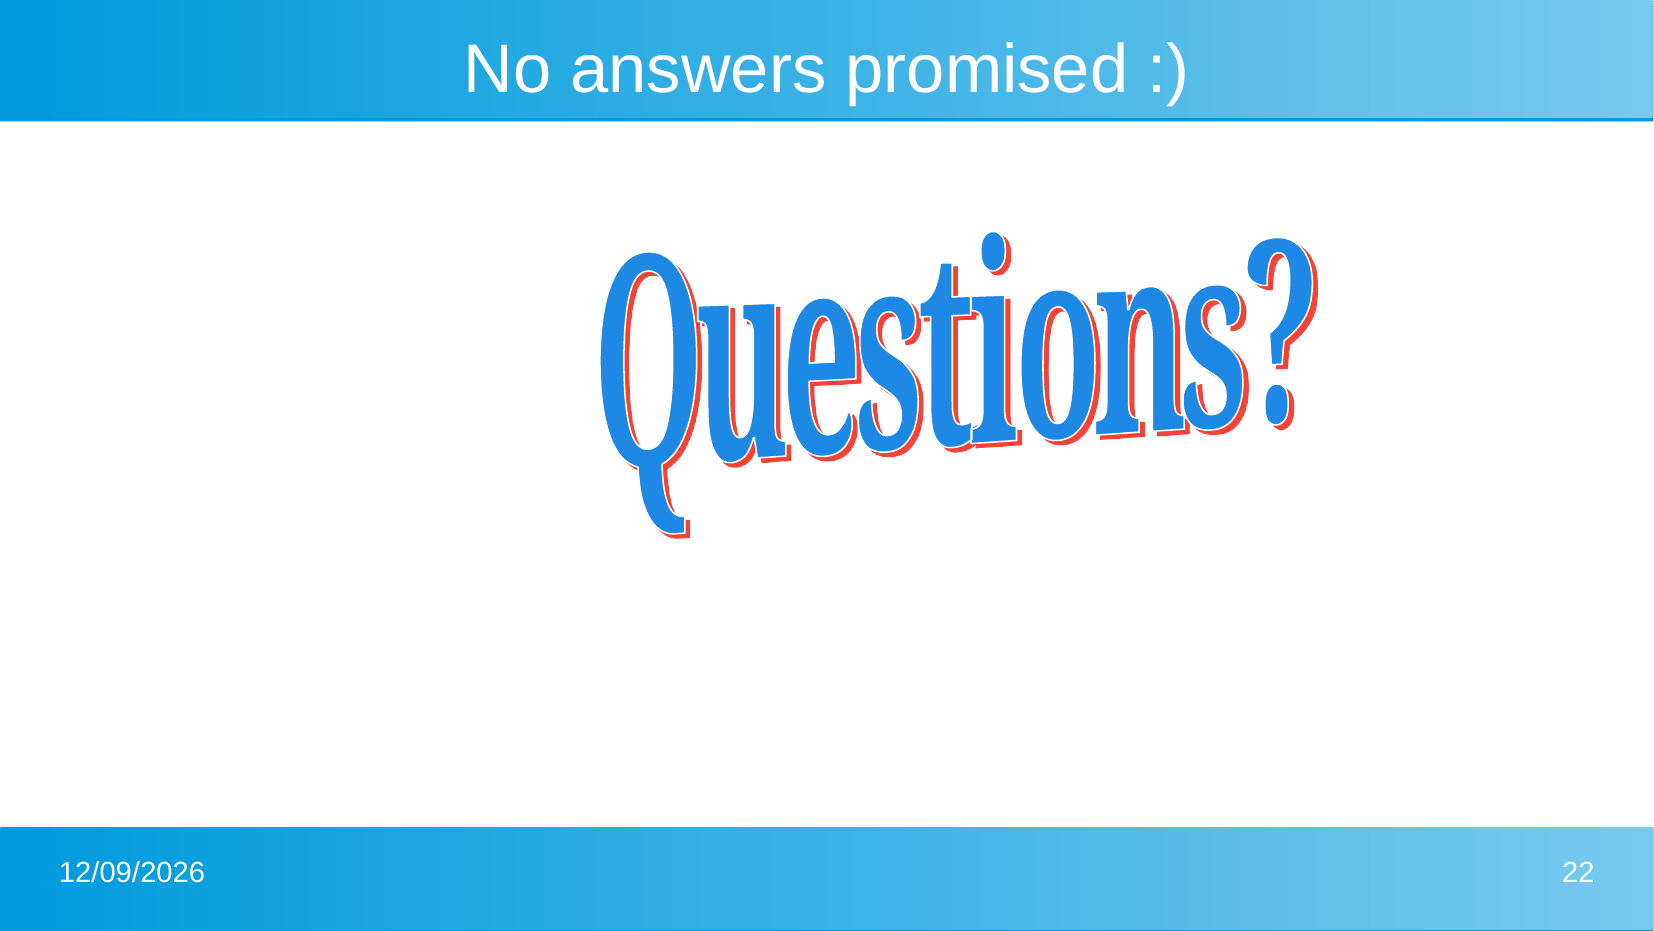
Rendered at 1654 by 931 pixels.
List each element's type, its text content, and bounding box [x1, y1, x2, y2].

title No answers promised :) [58, 29, 1595, 108]
text_box Questions? [980, 231, 1006, 271]
text_box Questions? [1246, 237, 1313, 365]
text_box Questions? [1264, 383, 1289, 425]
text_box Questions? [858, 295, 919, 453]
list [58, 177, 1595, 768]
text_box Questions? [1020, 289, 1096, 441]
text_box Questions? [697, 303, 786, 463]
text_box Questions? [919, 262, 1017, 448]
text_box Questions? [787, 297, 856, 457]
text_box Questions? [1095, 284, 1243, 436]
text_box Questions? [599, 251, 697, 534]
